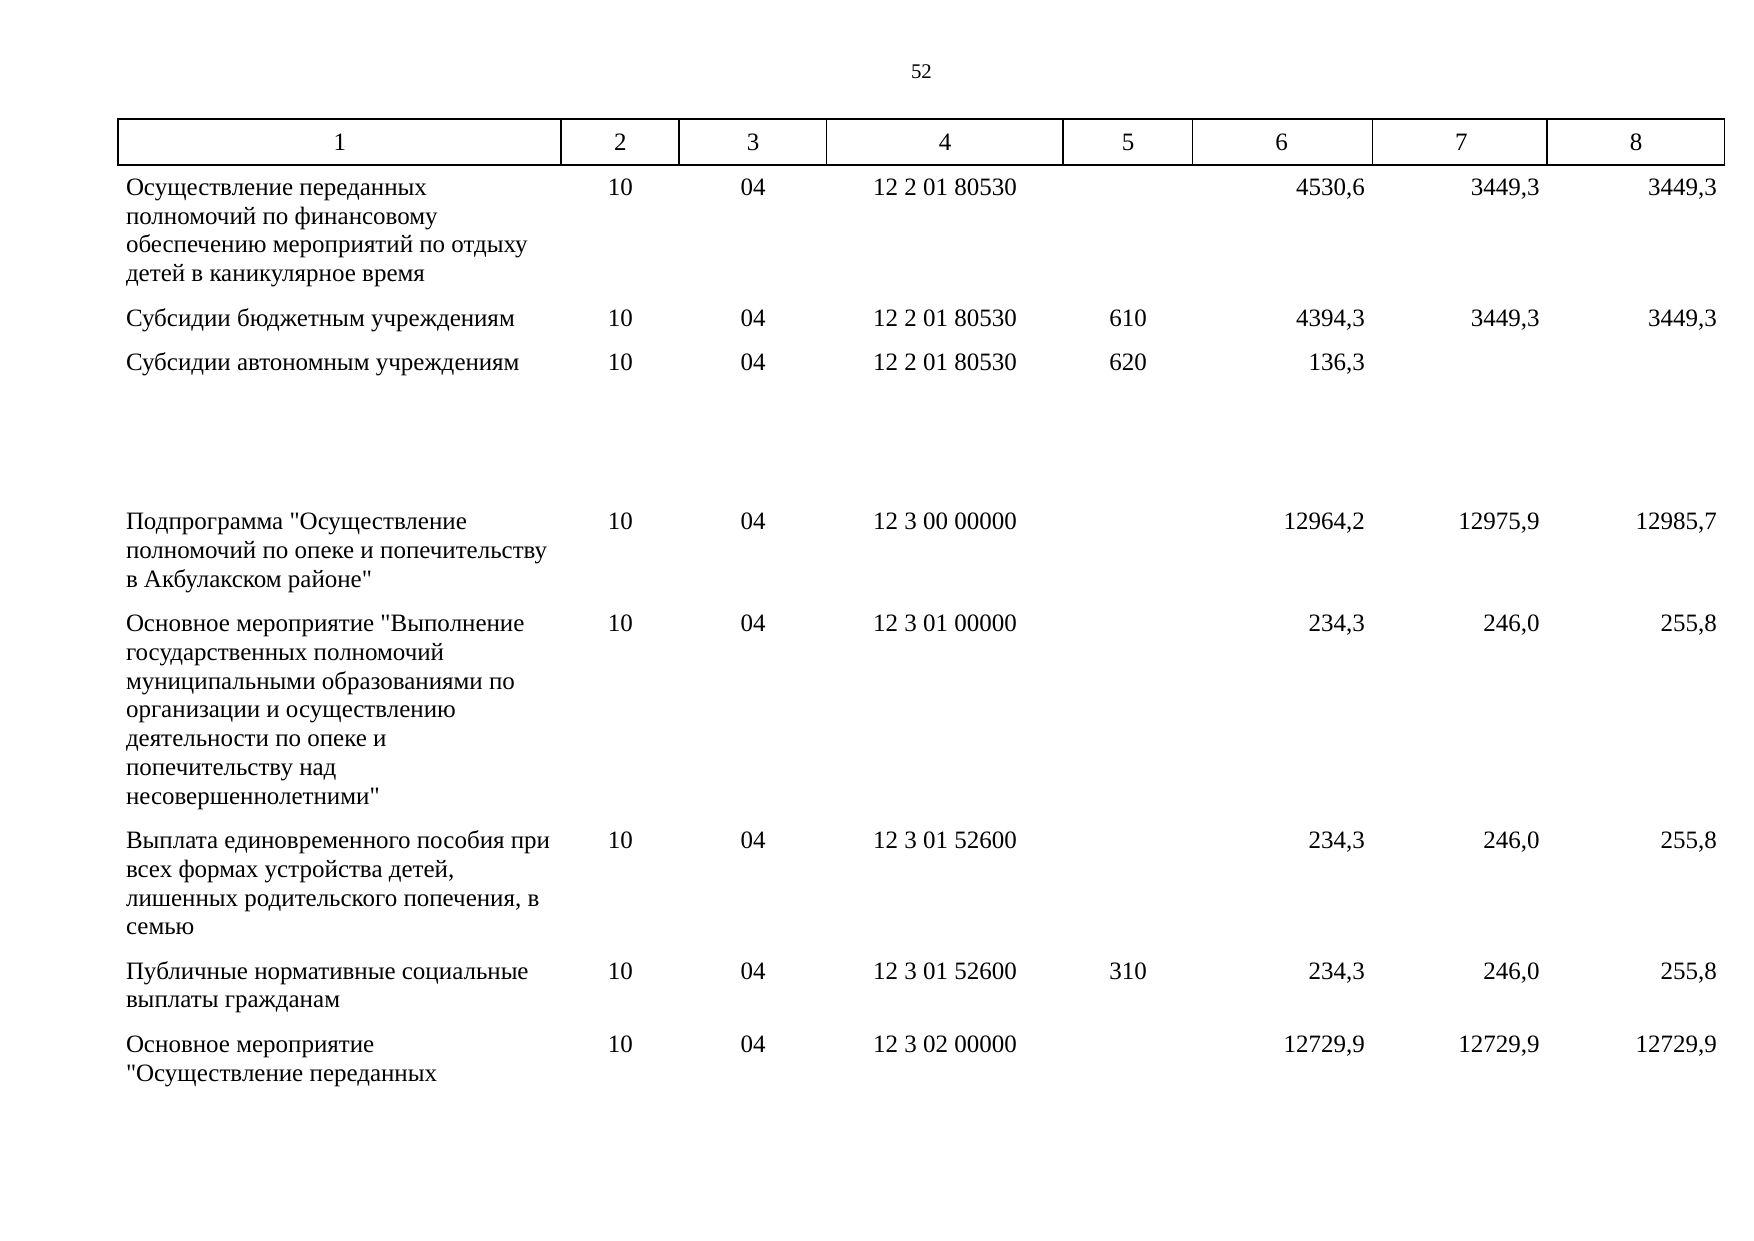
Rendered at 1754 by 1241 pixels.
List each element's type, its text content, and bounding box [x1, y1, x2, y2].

table_cell 12 3 01 52600 [827, 948, 1063, 1021]
table_cell 12729,9 [1547, 1021, 1724, 1094]
table_cell 10 [561, 339, 679, 498]
table_cell [1063, 499, 1193, 600]
table_cell 12964,2 [1193, 499, 1372, 600]
table_cell 234,3 [1193, 817, 1372, 948]
table_cell Подпрограмма "Осуществление полномочий по опеке и попечительству в Акбулакском районе" [118, 499, 561, 600]
table_cell Субсидии бюджетным учреждениям [118, 295, 561, 339]
table_cell 620 [1063, 339, 1193, 498]
table_cell 4394,3 [1193, 295, 1372, 339]
table_cell 04 [679, 948, 827, 1021]
table_header [1548, 120, 1724, 164]
table_cell 12 2 01 80530 [827, 339, 1063, 498]
table_cell Осуществление переданных полномочий по финансовому обеспечению мероприятий по отдыху детей в каникулярное время [118, 166, 561, 295]
table_header [680, 120, 826, 164]
table_cell 12 3 01 52600 [827, 817, 1063, 948]
table_cell [1372, 339, 1547, 498]
table_cell [1063, 600, 1193, 817]
table_cell 246,0 [1372, 948, 1547, 1021]
table_cell [1063, 166, 1193, 295]
table_header 8 [1555, 128, 1716, 156]
table_cell [1063, 1021, 1193, 1094]
table_cell Основное мероприятие "Выполнение государственных полномочий муниципальными образованиями по организации и осуществлению деятельности по опеке и попечительству над несовершеннолетними" [118, 600, 561, 817]
table_cell [1547, 339, 1724, 498]
table_cell Субсидии автономным учреждениям [118, 339, 561, 498]
table_header 7 [1380, 128, 1542, 156]
table_cell 255,8 [1547, 600, 1724, 817]
table_header [1193, 120, 1372, 164]
table_cell 246,0 [1372, 817, 1547, 948]
table_cell 234,3 [1193, 948, 1372, 1021]
table_cell 10 [561, 948, 679, 1021]
table_header [1064, 120, 1192, 164]
table_cell 10 [561, 1021, 679, 1094]
table_cell 10 [561, 499, 679, 600]
table_header 5 [1071, 128, 1185, 156]
table_cell 255,8 [1547, 948, 1724, 1021]
table_cell 255,8 [1547, 817, 1724, 948]
table_cell 10 [561, 600, 679, 817]
table_cell 10 [561, 817, 679, 948]
table_cell 234,3 [1193, 600, 1372, 817]
table_header [1373, 120, 1546, 164]
table_cell 12729,9 [1193, 1021, 1372, 1094]
table_header 3 [687, 128, 819, 156]
table_cell 3449,3 [1547, 166, 1724, 295]
table_cell 4530,6 [1193, 166, 1372, 295]
table_cell 12729,9 [1372, 1021, 1547, 1094]
table_cell 3449,3 [1372, 166, 1547, 295]
table_header 6 [1201, 128, 1362, 156]
table_cell 10 [561, 295, 679, 339]
table_cell 04 [679, 817, 827, 948]
table_cell 04 [679, 295, 827, 339]
table_cell 12 3 00 00000 [827, 499, 1063, 600]
table_cell 12 2 01 80530 [827, 166, 1063, 295]
table_header [119, 120, 560, 164]
table_cell 12 3 01 00000 [827, 600, 1063, 817]
table_cell 3449,3 [1372, 295, 1547, 339]
table_header [827, 120, 1062, 164]
table_cell 10 [561, 166, 679, 295]
table_cell 12975,9 [1372, 499, 1547, 600]
table_cell 04 [679, 600, 827, 817]
table_header 1 [126, 128, 553, 156]
table_header 2 [569, 128, 671, 156]
table_header [562, 120, 678, 164]
table_cell 246,0 [1372, 600, 1547, 817]
table_cell 12 2 01 80530 [827, 295, 1063, 339]
table_cell 04 [679, 166, 827, 295]
table_cell 04 [679, 339, 827, 498]
table_cell Выплата единовременного пособия при всех формах устройства детей, лишенных родительского попечения, в семью [118, 817, 561, 948]
table_cell 136,3 [1193, 339, 1372, 498]
table_cell 04 [679, 1021, 827, 1094]
table_cell Публичные нормативные социальные выплаты гражданам [118, 948, 561, 1021]
table_cell 04 [679, 499, 827, 600]
table_cell Основное мероприятие "Осуществление переданных [118, 1021, 561, 1094]
table_cell 12985,7 [1547, 499, 1724, 600]
table_cell [1063, 817, 1193, 948]
table_cell 3449,3 [1547, 295, 1724, 339]
table_header 4 [835, 128, 1055, 156]
table_cell 310 [1063, 948, 1193, 1021]
table_cell 610 [1063, 295, 1193, 339]
table_cell 12 3 02 00000 [827, 1021, 1063, 1094]
